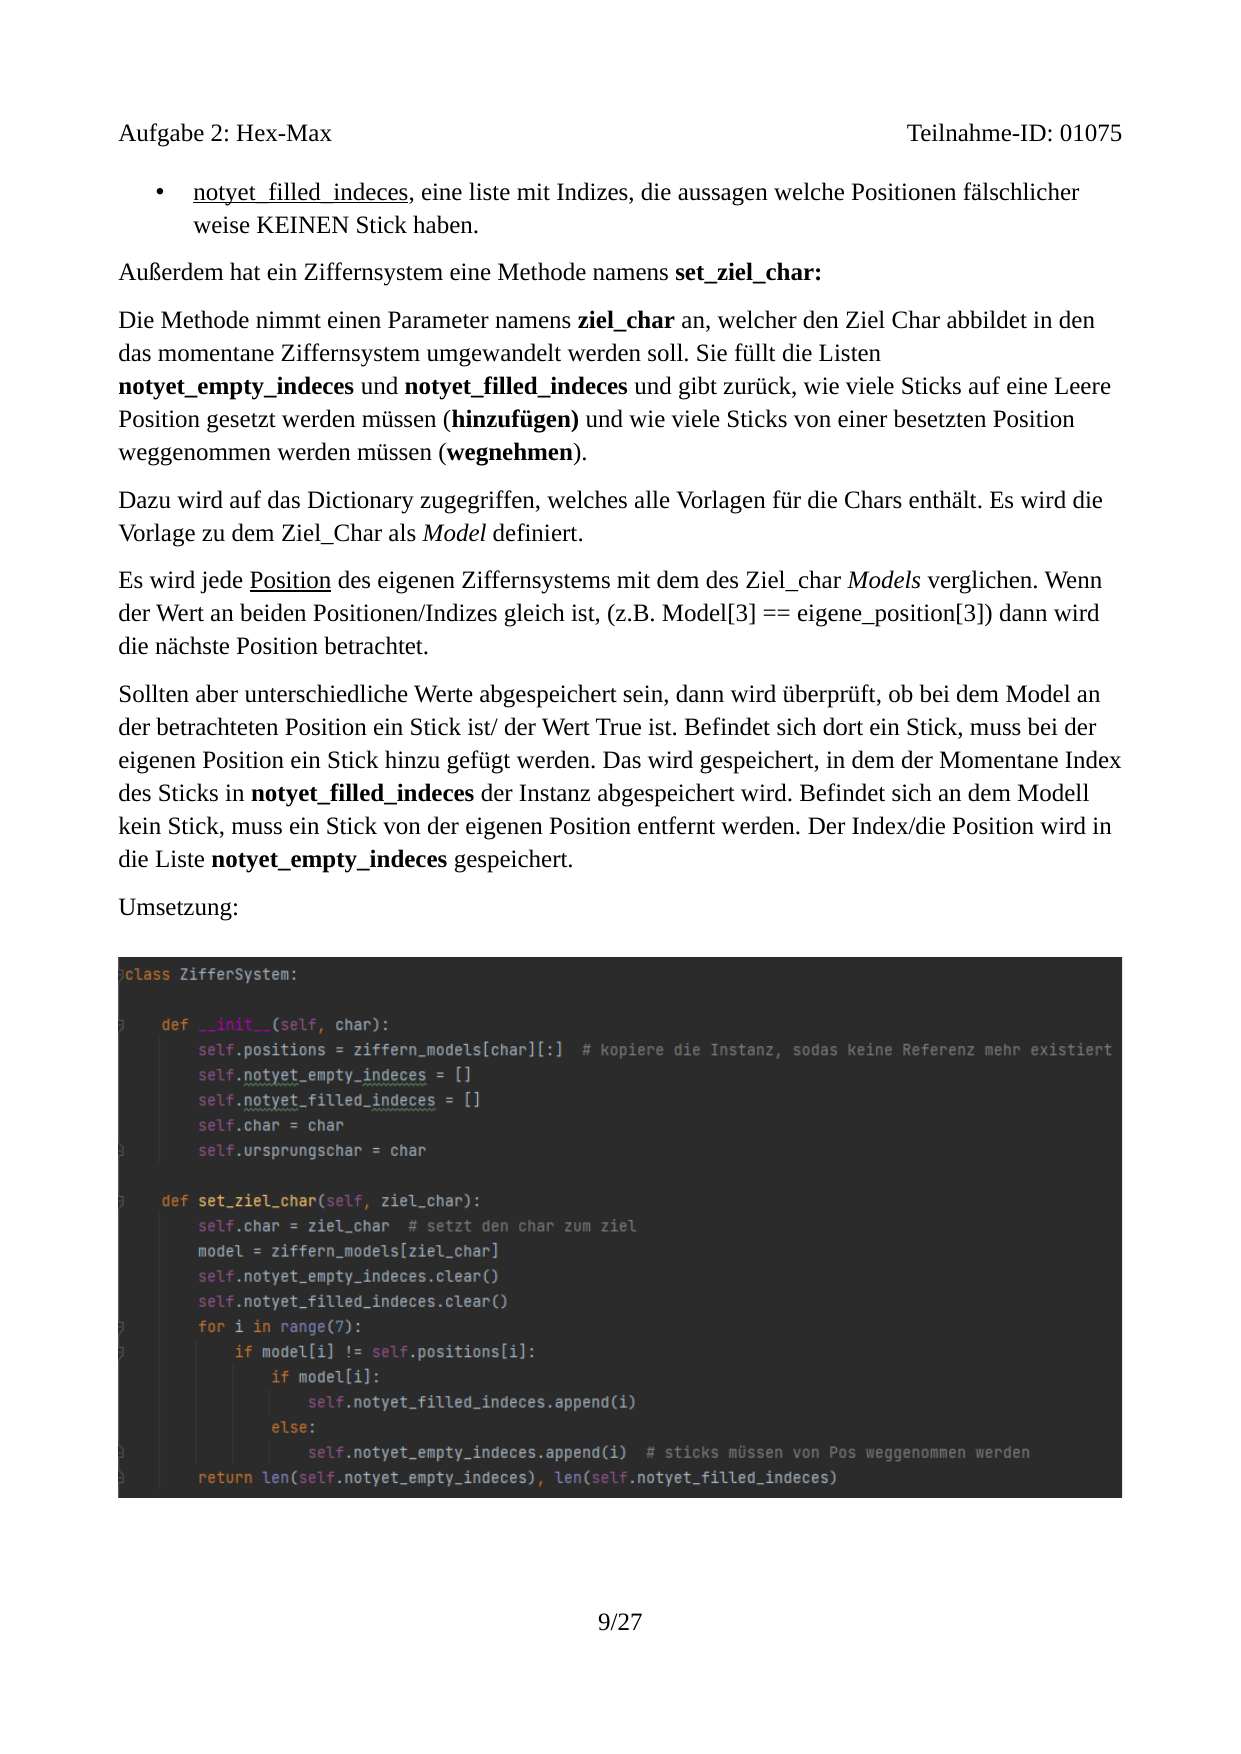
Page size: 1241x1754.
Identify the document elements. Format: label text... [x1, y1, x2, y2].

text Die Methode nimmt einen Parameter namens ziel_char an, welcher den Ziel Char abbildet in den das momentane Ziffernsystem umgewandelt werden soll. Sie füllt die Listen notyet_empty_indeces und notyet_filled_indeces und gibt zurück, wie viele Sticks auf eine Leere Position gesetzt werden müssen (hinzufügen) und wie viele Sticks von einer besetzten Position weggenommen werden müssen (wegnehmen). [118, 305, 1122, 466]
text Außerdem hat ein Ziffernsystem eine Methode namens set_ziel_char: [118, 257, 1122, 286]
list notyet_filled_indeces, eine liste mit Indizes, die aussagen welche Positionen fälschlicher weise KEINEN Stick haben. [156, 177, 1122, 239]
text Es wird jede Position des eigenen Ziffernsystems mit dem des Ziel_char Models verglichen. Wenn der Wert an beiden Positionen/Indizes gleich ist, (z.B. Model[3] == eigene_position[3]) dann wird die nächste Position betrachtet. [118, 565, 1122, 660]
text Umsetzung: [118, 892, 1122, 921]
picture [118, 957, 1123, 1498]
text Dazu wird auf das Dictionary zugegriffen, welches alle Vorlagen für die Chars enthält. Es wird die Vorlage zu dem Ziel_Char als Model definiert. [118, 485, 1122, 547]
text Sollten aber unterschiedliche Werte abgespeichert sein, dann wird überprüft, ob bei dem Model an der betrachteten Position ein Stick ist/ der Wert True ist. Befindet sich dort ein Stick, muss bei der eigenen Position ein Stick hinzu gefügt werden. Das wird gespeichert, in dem der Momentane Index des Sticks in notyet_filled_indeces der Instanz abgespeichert wird. Befindet sich an dem Modell kein Stick, muss ein Stick von der eigenen Position entfernt werden. Der Index/die Position wird in die Liste notyet_empty_indeces gespeichert. [118, 679, 1122, 873]
